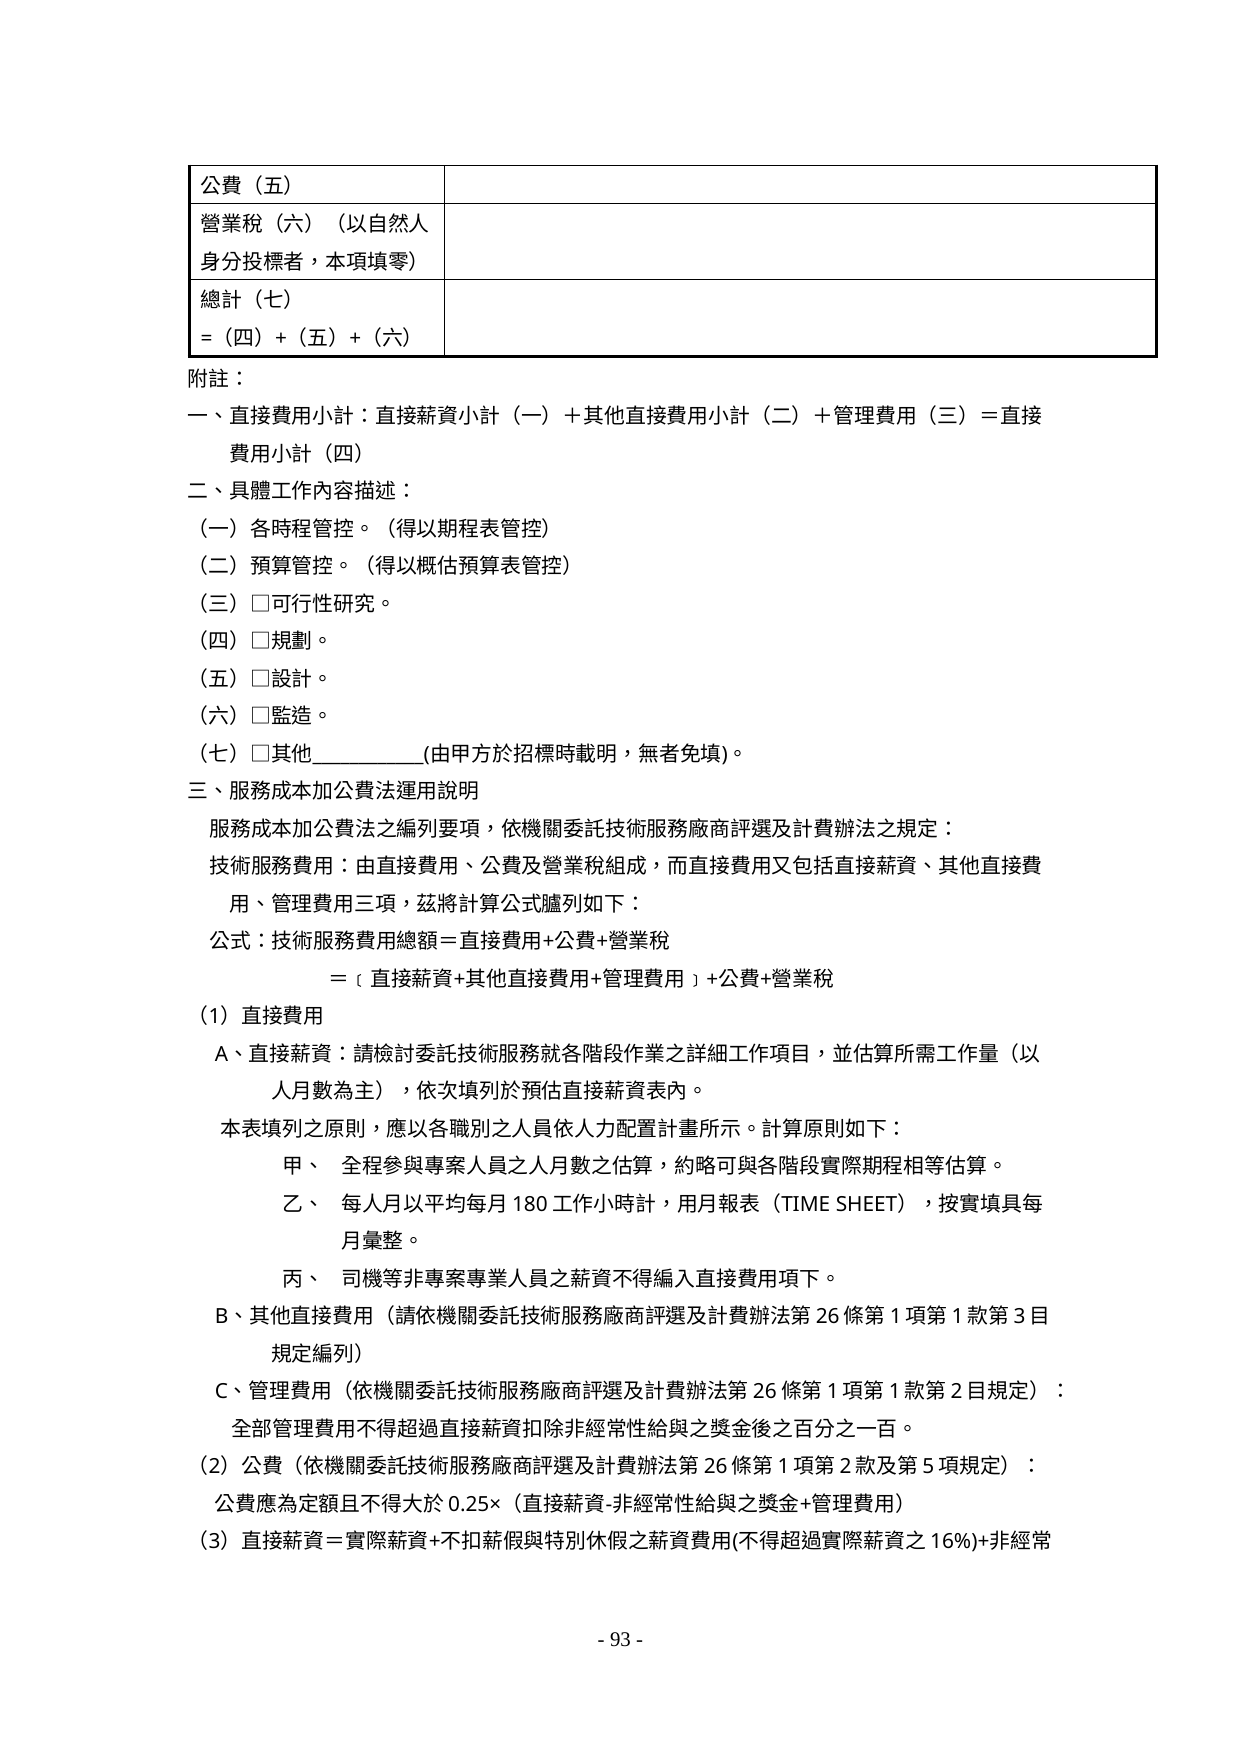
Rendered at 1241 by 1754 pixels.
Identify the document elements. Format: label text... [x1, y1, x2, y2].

text 一、直接費用小計：直接薪資小計（一）＋其他直接費用小計（二）＋管理費用（三）＝直接費用小計（四） [187, 396, 1053, 471]
table_cell 公費（五） [191, 166, 444, 203]
text 二、具體工作內容描述： [187, 471, 1053, 508]
table_cell [445, 204, 1155, 279]
table_cell 總計（七） =（四）+（五）+（六） [191, 280, 444, 355]
text B、其他直接費用（請依機關委託技術服務廠商評選及計費辦法第26條第1項第1款第3目規定編列） [187, 1296, 1053, 1371]
text ＝﹝直接薪資+其他直接費用+管理費用﹞+公費+營業稅 [187, 958, 1053, 996]
text 本表填列之原則，應以各職別之人員依人力配置計畫所示。計算原則如下： [187, 1108, 1053, 1146]
text 附註： [187, 358, 1053, 396]
text （五）□設計。 [187, 658, 1053, 696]
text 公式：技術服務費用總額＝直接費用+公費+營業稅 [187, 921, 1053, 958]
list 全程參與專案人員之人月數之估算，約略可與各階段實際期程相等估算。 [282, 1146, 1053, 1183]
text （三）□可行性研究。 [187, 583, 1053, 621]
text C、管理費用（依機關委託技術服務廠商評選及計費辦法第26條第1項第1款第2目規定）： [187, 1371, 1053, 1408]
text A、直接薪資：請檢討委託技術服務就各階段作業之詳細工作項目，並估算所需工作量（以人月數為主），依次填列於預估直接薪資表內。 [187, 1033, 1053, 1108]
text 三、服務成本加公費法運用說明 [187, 771, 1053, 808]
table_cell 營業稅（六）（以自然人身分投標者，本項填零） [191, 204, 444, 279]
text 全部管理費用不得超過直接薪資扣除非經常性給與之獎金後之百分之一百。 [187, 1408, 1053, 1446]
list 每人月以平均每月180工作小時計，用月報表（TIME SHEET），按實填具每月彙整。 [282, 1183, 1053, 1258]
text （2）公費（依機關委託技術服務廠商評選及計費辦法第26條第1項第2款及第5項規定）： [187, 1446, 1053, 1483]
text （六）□監造。 [187, 696, 1053, 733]
text （二）預算管控。（得以概估預算表管控） [187, 546, 1053, 583]
text （3）直接薪資＝實際薪資+不扣薪假與特別休假之薪資費用(不得超過實際薪資之16%)+非經常 [187, 1521, 1053, 1558]
table_cell [445, 280, 1155, 355]
list 司機等非專案專業人員之薪資不得編入直接費用項下。 [282, 1258, 1053, 1296]
text （七）□其他____________(由甲方於招標時載明，無者免填)。 [187, 733, 1053, 771]
text 公費應為定額且不得大於0.25×（直接薪資-非經常性給與之獎金+管理費用） [187, 1483, 1053, 1521]
text 服務成本加公費法之編列要項，依機關委託技術服務廠商評選及計費辦法之規定： [187, 808, 1053, 846]
text （一）各時程管控。（得以期程表管控） [187, 508, 1053, 546]
text 技術服務費用：由直接費用、公費及營業稅組成，而直接費用又包括直接薪資、其他直接費用、管理費用三項，茲將計算公式臚列如下： [187, 846, 1053, 921]
text （四）□規劃。 [187, 621, 1053, 658]
text （1）直接費用 [187, 996, 1053, 1033]
table_cell [445, 166, 1155, 203]
